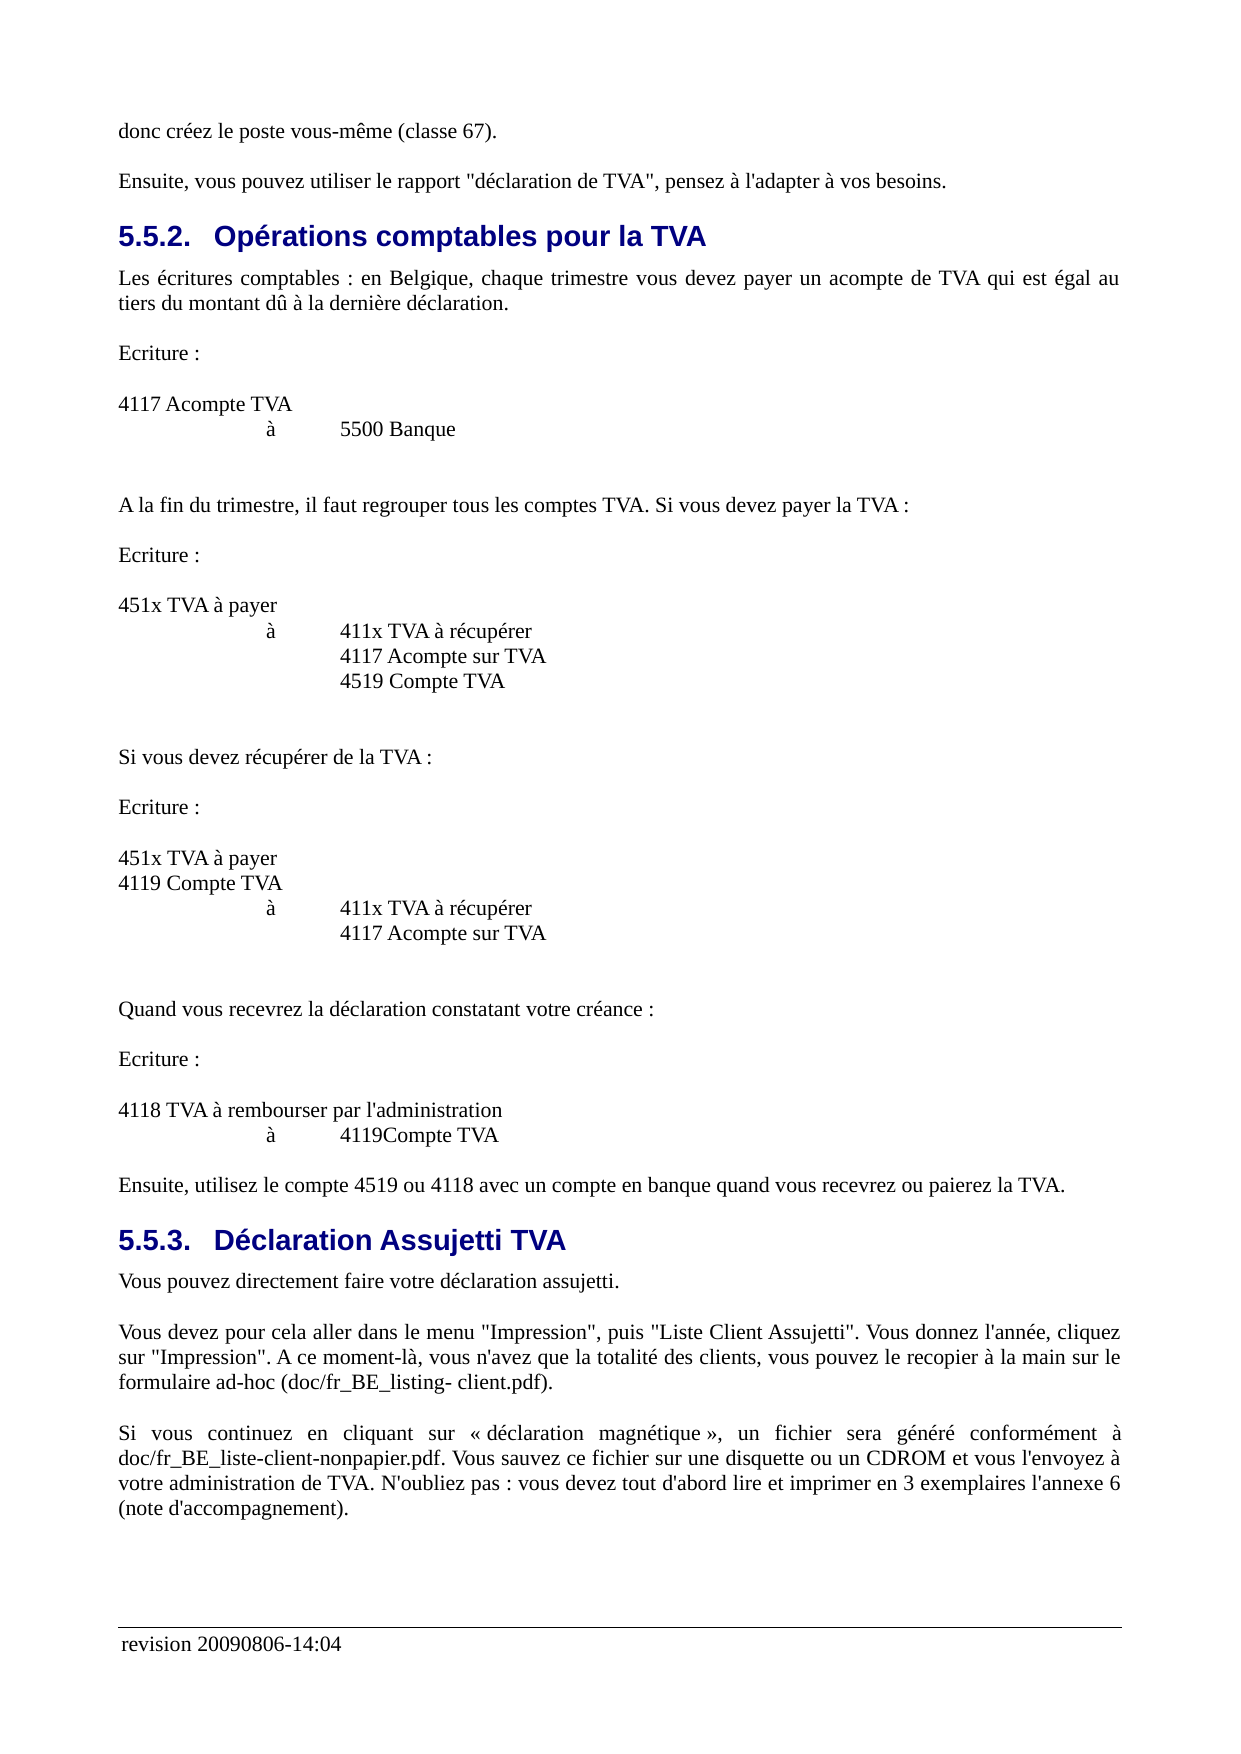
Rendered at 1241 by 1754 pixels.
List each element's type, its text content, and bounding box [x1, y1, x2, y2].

text 451x TVA à payer [118, 844, 1122, 870]
text Quand vous recevrez la déclaration constatant votre créance : [118, 996, 1122, 1021]
text à 411x TVA à récupérer [118, 618, 1122, 643]
subtitle Opérations comptables pour la TVA [118, 219, 1122, 252]
text Ecriture : [118, 340, 1122, 366]
text donc créez le poste vous-même (classe 67). [118, 118, 1122, 143]
text Les écritures comptables : en Belgique, chaque trimestre vous devez payer un acompte de TVA qui est égal au tiers du montant dû à la dernière déclaration. [118, 265, 1122, 315]
text 4519 Compte TVA [118, 668, 1122, 693]
text Ecriture : [118, 542, 1122, 567]
text Ensuite, utilisez le compte 4519 ou 4118 avec un compte en banque quand vous recevrez ou paierez la TVA. [118, 1172, 1122, 1197]
text Vous devez pour cela aller dans le menu "Impression", puis "Liste Client Assujetti". Vous donnez l'année, cliquez sur "Impression". A ce moment-là, vous n'avez que la totalité des clients, vous pouvez le recopier à la main sur le formulaire ad-hoc (doc/fr_BE_listing- client.pdf). [118, 1319, 1122, 1394]
text Vous pouvez directement faire votre déclaration assujetti. [118, 1268, 1122, 1294]
text Si vous devez récupérer de la TVA : [118, 744, 1122, 769]
text Ecriture : [118, 1046, 1122, 1071]
text Ecriture : [118, 794, 1122, 819]
text à 4119Compte TVA [118, 1122, 1122, 1147]
text à 5500 Banque [118, 416, 1122, 441]
text 4117 Acompte sur TVA [118, 643, 1122, 668]
text A la fin du trimestre, il faut regrouper tous les comptes TVA. Si vous devez payer la TVA : [118, 492, 1122, 517]
text 4119 Compte TVA [118, 870, 1122, 895]
text 4118 TVA à rembourser par l'administration [118, 1097, 1122, 1122]
text à 411x TVA à récupérer [118, 895, 1122, 920]
text Si vous continuez en cliquant sur « déclaration magnétique », un fichier sera généré conformément à doc/fr_BE_liste-client-nonpapier.pdf. Vous sauvez ce fichier sur une disquette ou un CDROM et vous l'envoyez à votre administration de TVA. N'oubliez pas : vous devez tout d'abord lire et imprimer en 3 exemplaires l'annexe 6 (note d'accompagnement). [118, 1420, 1122, 1521]
subtitle Déclaration Assujetti TVA [118, 1222, 1122, 1256]
text 451x TVA à payer [118, 592, 1122, 618]
text Ensuite, vous pouvez utiliser le rapport "déclaration de TVA", pensez à l'adapter à vos besoins. [118, 168, 1122, 194]
text 4117 Acompte sur TVA [118, 920, 1122, 945]
text 4117 Acompte TVA [118, 391, 1122, 416]
